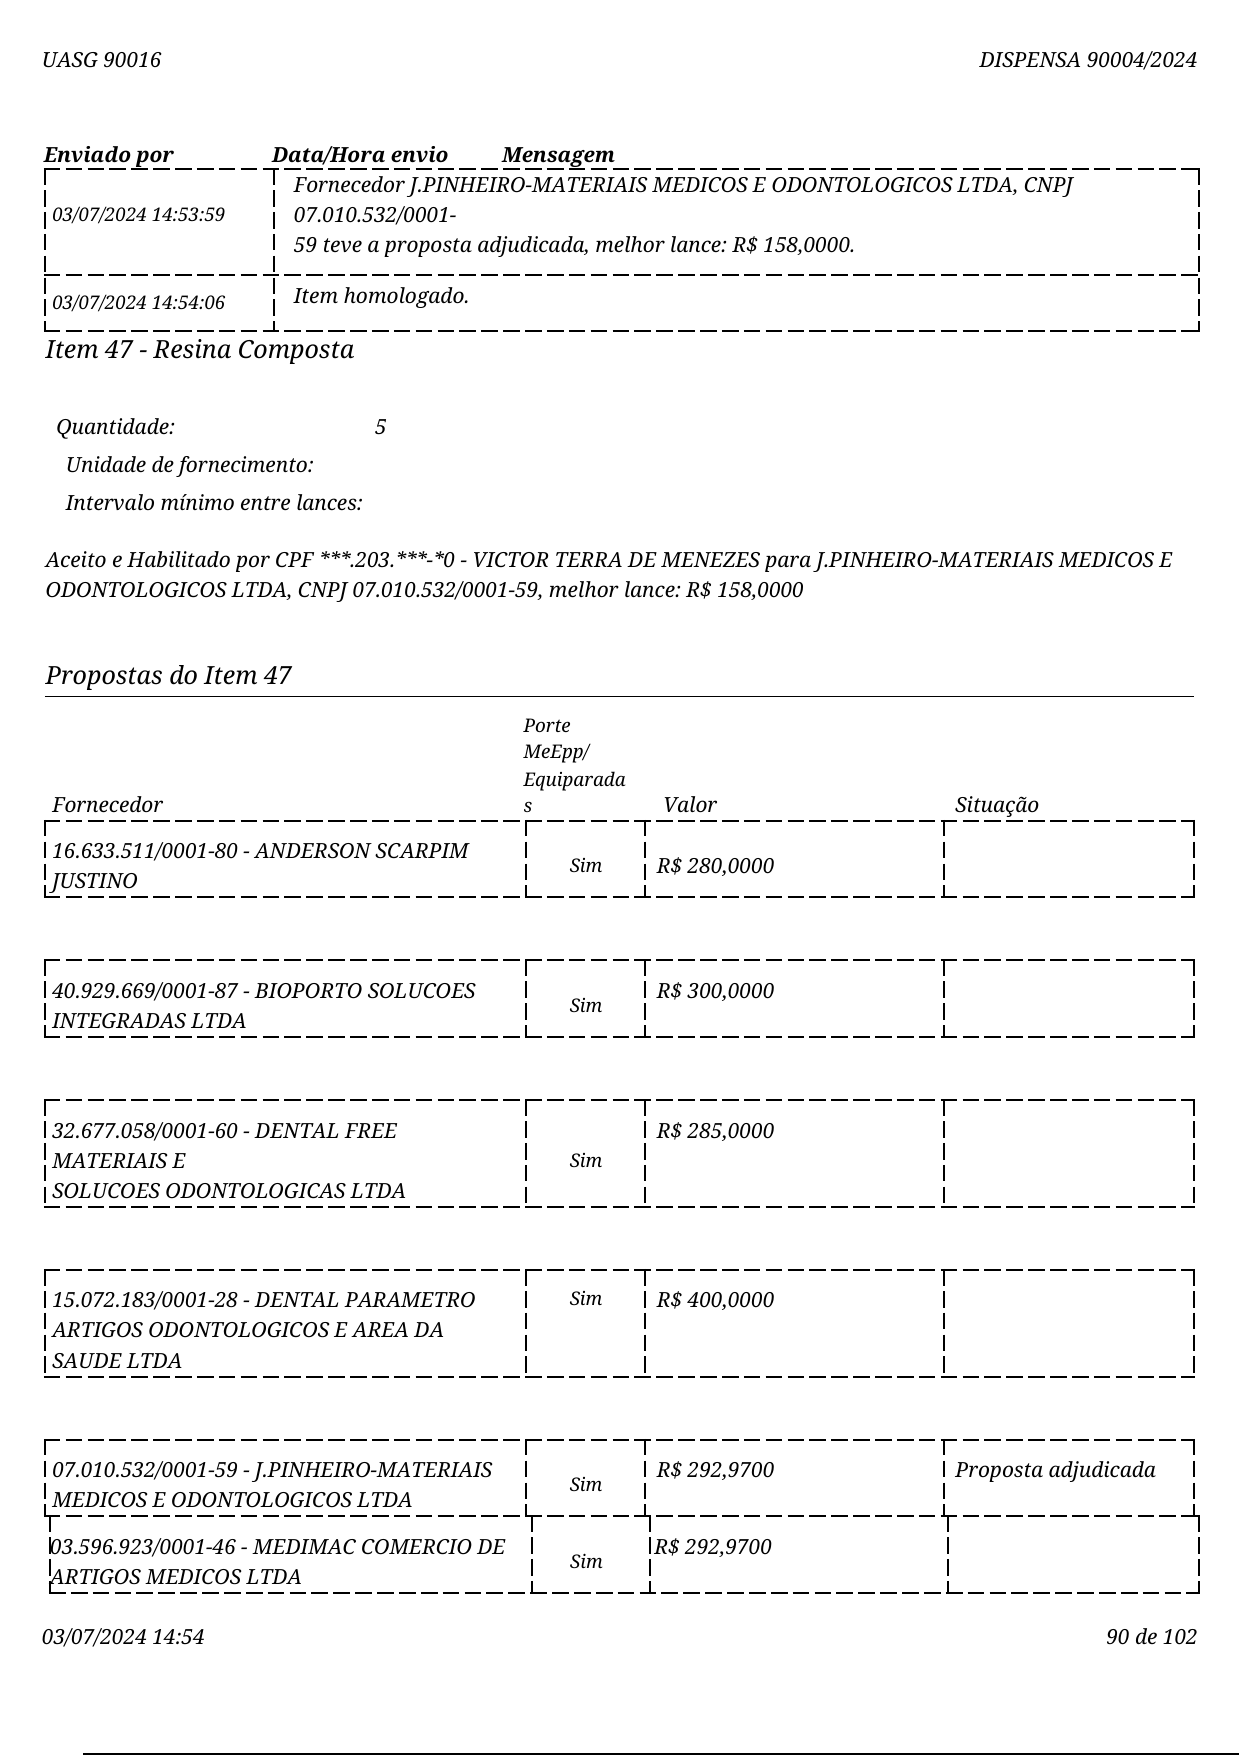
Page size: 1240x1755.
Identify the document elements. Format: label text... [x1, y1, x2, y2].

table_cell Sim [526, 1099, 645, 1206]
table_cell 07.010.532/0001-59 - J.PINHEIRO-MATERIAIS MEDICOS E ODONTOLOGICOS LTDA [45, 1439, 526, 1515]
table_header Porte MeEpp/ Equiparadas [526, 697, 645, 820]
table_cell [1194, 1036, 1199, 1099]
table_cell 03/07/2024 14:53:59 [45, 168, 274, 274]
table_cell [526, 896, 645, 959]
table_cell [944, 1036, 1193, 1099]
table_cell Proposta adjudicada [944, 1439, 1193, 1515]
text Intervalo mínimo entre lances: [66, 488, 1200, 517]
table_cell [1194, 959, 1199, 1036]
table_cell R$ 280,0000 [645, 820, 944, 896]
table_cell [944, 959, 1193, 1036]
table_cell R$ 292,9700 [650, 1515, 948, 1592]
table_cell [526, 1036, 645, 1099]
table_cell [1194, 1376, 1199, 1439]
table_cell R$ 292,9700 [645, 1439, 944, 1515]
text ODONTOLOGICOS LTDA, CNPJ 07.010.532/0001-59, melhor lance: R$ 158,0000 [45, 576, 1200, 604]
table_header Fornecedor [45, 697, 526, 820]
table_cell [944, 820, 1193, 896]
table_cell [645, 896, 944, 959]
table_cell Sim [526, 959, 645, 1036]
table_cell [1194, 1269, 1199, 1376]
table_cell 32.677.058/0001-60 - DENTAL FREE MATERIAIS E SOLUCOES ODONTOLOGICAS LTDA [45, 1099, 526, 1206]
table_cell [1194, 1439, 1199, 1515]
table_cell R$ 285,0000 [645, 1099, 944, 1206]
table_cell [526, 1206, 645, 1269]
table_cell [944, 1269, 1193, 1376]
table_cell Item homologado. [274, 274, 1199, 330]
table_cell Sim [526, 1269, 645, 1376]
table_cell [944, 1206, 1193, 1269]
table_cell 03.596.923/0001-46 - MEDIMAC COMERCIO DE ARTIGOS MEDICOS LTDA [50, 1515, 532, 1592]
table_cell [45, 1376, 526, 1439]
table_cell 15.072.183/0001-28 - DENTAL PARAMETRO ARTIGOS ODONTOLOGICOS E AREA DA SAUDE LTDA [45, 1269, 526, 1376]
text Propostas do Item 47 [45, 658, 1200, 692]
table_cell [645, 1376, 944, 1439]
table_cell [948, 1515, 1199, 1592]
table_cell Sim [532, 1515, 650, 1592]
table_cell Sim [526, 820, 645, 896]
table_cell 03/07/2024 14:54:06 [45, 274, 274, 330]
table_cell [526, 1376, 645, 1439]
table_cell [45, 1517, 50, 1592]
text Quantidade: 5 [44, 412, 1200, 440]
table_cell [1194, 820, 1199, 896]
text Unidade de fornecimento: [66, 451, 1200, 479]
table_cell [944, 896, 1193, 959]
table_cell Sim [526, 1439, 645, 1515]
table_cell Fornecedor J.PINHEIRO-MATERIAIS MEDICOS E ODONTOLOGICOS LTDA, CNPJ 07.010.532/0001- 59 teve a proposta adjudicada, melhor lance: R$ 158,0000. [274, 168, 1199, 274]
text Item 47 - Resina Composta [45, 332, 1200, 366]
table_cell R$ 300,0000 [645, 959, 944, 1036]
table_cell [645, 1206, 944, 1269]
table_cell [1194, 896, 1199, 959]
table_cell [45, 896, 526, 959]
table_cell [45, 1206, 526, 1269]
table_header Valor [645, 697, 944, 820]
table_cell R$ 400,0000 [645, 1269, 944, 1376]
table_cell [944, 1376, 1193, 1439]
table_cell 40.929.669/0001-87 - BIOPORTO SOLUCOES INTEGRADAS LTDA [45, 959, 526, 1036]
table_cell [1194, 1206, 1199, 1269]
table_cell [45, 1036, 526, 1099]
table_header Situação [944, 697, 1193, 820]
table_cell [944, 1099, 1193, 1206]
table_cell [645, 1036, 944, 1099]
table_header [1194, 696, 1199, 820]
table_cell 16.633.511/0001-80 - ANDERSON SCARPIM JUSTINO [45, 820, 526, 896]
table_cell [1194, 1099, 1199, 1206]
text Aceito e Habilitado por CPF ***.203.***-*0 - VICTOR TERRA DE MENEZES para J.PINHEIRO-MATERIAIS MEDICOS E [45, 545, 1200, 573]
